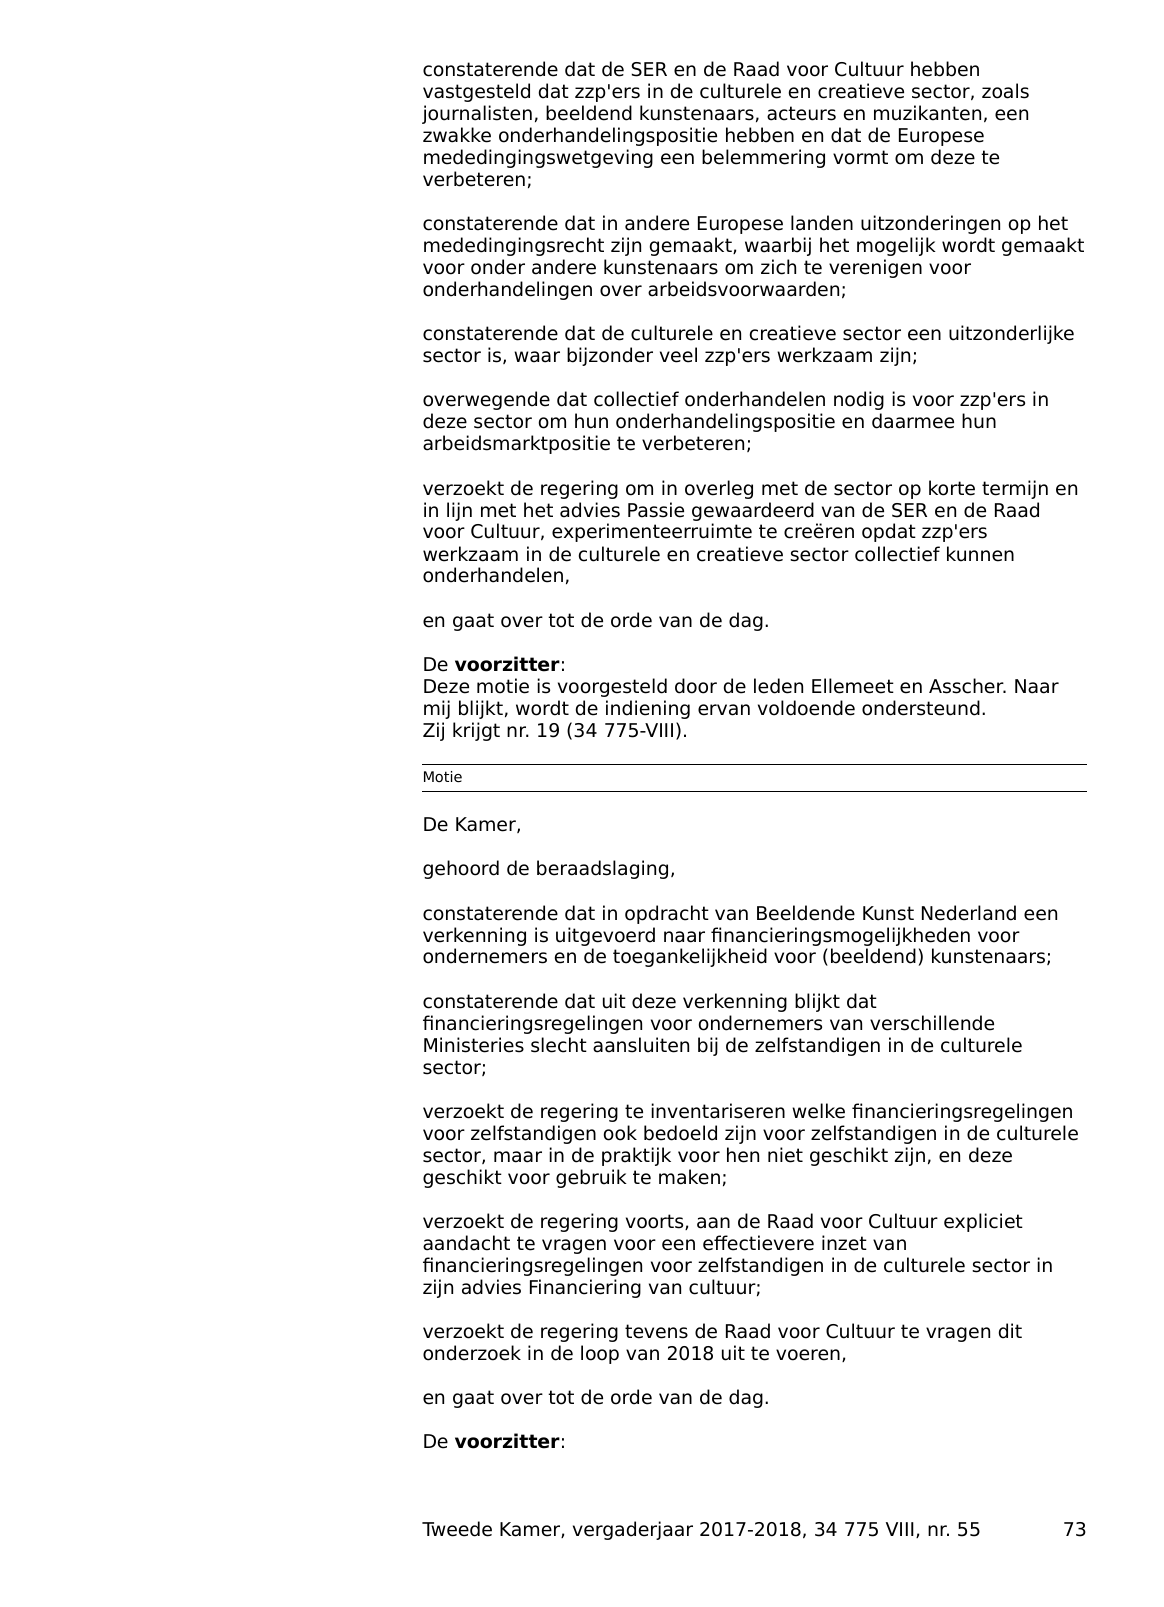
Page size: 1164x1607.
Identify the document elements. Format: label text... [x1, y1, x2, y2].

text constaterende dat uit deze verkenning blijkt dat financieringsregelingen voor ondernemers van verschillende Ministeries slecht aansluiten bij de zelfstandigen in de culturele sector; [422, 991, 1087, 1078]
text De voorzitter: [422, 1431, 1087, 1453]
text en gaat over tot de orde van de dag. [422, 1387, 1087, 1409]
text verzoekt de regering om in overleg met de sector op korte termijn en in lijn met het advies Passie gewaardeerd van de SER en de Raad voor Cultuur, experimenteerruimte te creëren opdat zzp'ers werkzaam in de culturele en creatieve sector collectief kunnen onderhandelen, [422, 477, 1087, 587]
text verzoekt de regering te inventariseren welke financieringsregelingen voor zelfstandigen ook bedoeld zijn voor zelfstandigen in de culturele sector, maar in de praktijk voor hen niet geschikt zijn, en deze geschikt voor gebruik te maken; [422, 1101, 1087, 1189]
table_header Motie [422, 765, 1087, 791]
text Deze motie is voorgesteld door de leden Ellemeet en Asscher. Naar mij blijkt, wordt de indiening ervan voldoende ondersteund. [422, 676, 1087, 720]
text De Kamer, [422, 814, 1087, 836]
text constaterende dat in opdracht van Beeldende Kunst Nederland een verkenning is uitgevoerd naar financieringsmogelijkheden voor ondernemers en de toegankelijkheid voor (beeldend) kunstenaars; [422, 902, 1087, 968]
text constaterende dat in andere Europese landen uitzonderingen op het mededingingsrecht zijn gemaakt, waarbij het mogelijk wordt gemaakt voor onder andere kunstenaars om zich te verenigen voor onderhandelingen over arbeidsvoorwaarden; [422, 213, 1087, 301]
text en gaat over tot de orde van de dag. [422, 609, 1087, 632]
text verzoekt de regering tevens de Raad voor Cultuur te vragen dit onderzoek in de loop van 2018 uit te voeren, [422, 1321, 1087, 1365]
text constaterende dat de culturele en creatieve sector een uitzonderlijke sector is, waar bijzonder veel zzp'ers werkzaam zijn; [422, 323, 1087, 367]
text gehoord de beraadslaging, [422, 858, 1087, 880]
text Zij krijgt nr. 19 (34 775-VIII). [422, 720, 1087, 742]
text overwegende dat collectief onderhandelen nodig is voor zzp'ers in deze sector om hun onderhandelingspositie en daarmee hun arbeidsmarktpositie te verbeteren; [422, 389, 1087, 455]
text De voorzitter: [422, 654, 1087, 676]
text constaterende dat de SER en de Raad voor Cultuur hebben vastgesteld dat zzp'ers in de culturele en creatieve sector, zoals journalisten, beeldend kunstenaars, acteurs en muzikanten, een zwakke onderhandelingspositie hebben en dat de Europese mededingingswetgeving een belemmering vormt om deze te verbeteren; [422, 59, 1087, 191]
text verzoekt de regering voorts, aan de Raad voor Cultuur expliciet aandacht te vragen voor een effectievere inzet van financieringsregelingen voor zelfstandigen in de culturele sector in zijn advies Financiering van cultuur; [422, 1211, 1087, 1299]
